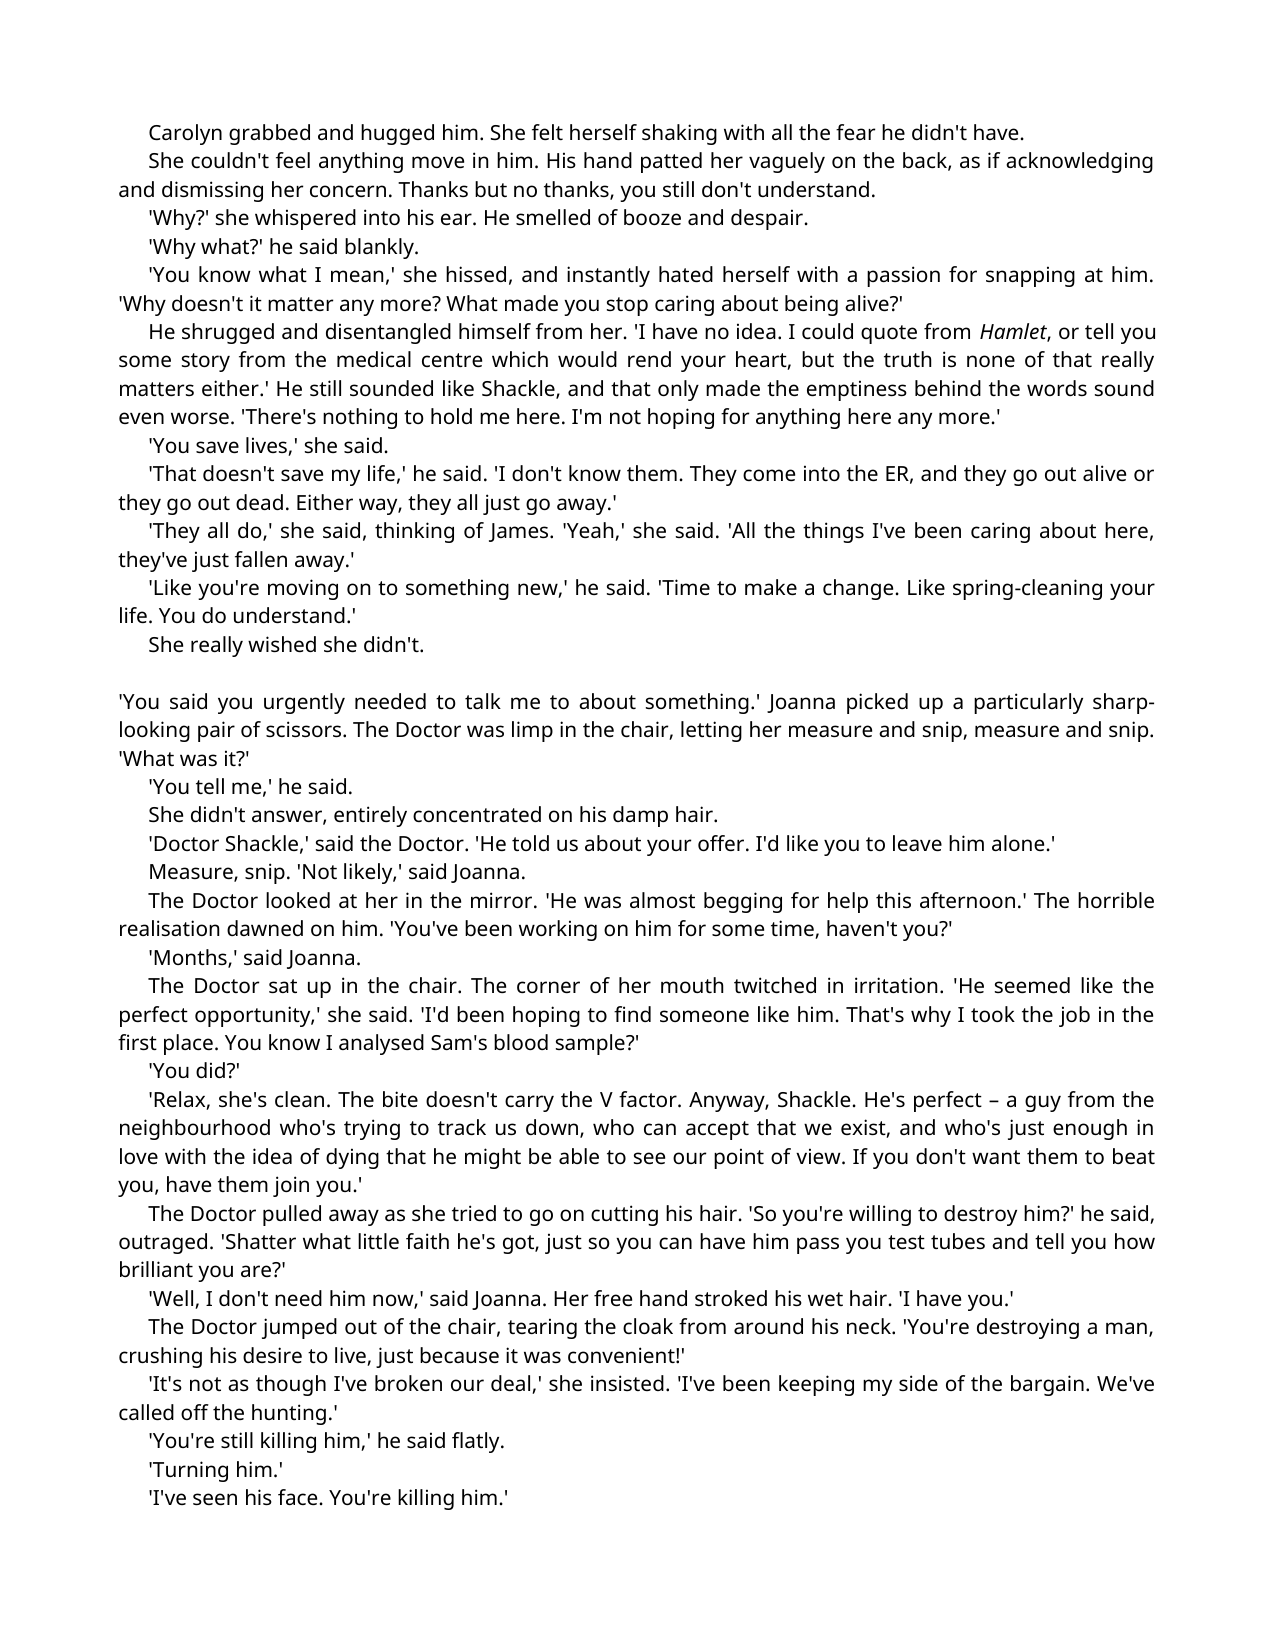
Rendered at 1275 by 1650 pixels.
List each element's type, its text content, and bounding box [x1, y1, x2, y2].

text 'Why?' she whispered into his ear. He smelled of booze and despair. [118, 203, 1157, 232]
text 'You did?' [118, 1057, 1157, 1085]
text 'Well, I don't need him now,' said Joanna. Her free hand stroked his wet hair. 'I have you.' [118, 1284, 1157, 1312]
text 'You said you urgently needed to talk me to about something.' Joanna picked up a particularly sharp-looking pair of scissors. The Doctor was limp in the chair, letting her measure and snip, measure and snip. 'What was it?' [118, 687, 1157, 772]
text Measure, snip. 'Not likely,' said Joanna. [118, 857, 1157, 886]
text 'I've seen his face. You're killing him.' [118, 1483, 1157, 1512]
text 'Like you're moving on to something new,' he said. 'Time to make a change. Like spring-cleaning your life. You do understand.' [118, 573, 1157, 630]
text 'You know what I mean,' she hissed, and instantly hated herself with a passion for snapping at him. 'Why doesn't it matter any more? What made you stop caring about being alive?' [118, 260, 1157, 317]
text The Doctor jumped out of the chair, tearing the cloak from around his neck. 'You're destroying a man, crushing his desire to live, just because it was convenient!' [118, 1312, 1157, 1369]
text He shrugged and disentangled himself from her. 'I have no idea. I could quote from Hamlet, or tell you some story from the medical centre which would rend your heart, but the truth is none of that really matters either.' He still sounded like Shackle, and that only made the emptiness behind the words sound even worse. 'There's nothing to hold me here. I'm not hoping for anything here any more.' [118, 317, 1157, 431]
text 'They all do,' she said, thinking of James. 'Yeah,' she said. 'All the things I've been caring about here, they've just fallen away.' [118, 516, 1157, 573]
text 'Turning him.' [118, 1455, 1157, 1483]
text 'Doctor Shackle,' said the Doctor. 'He told us about your offer. I'd like you to leave him alone.' [118, 829, 1157, 857]
text The Doctor looked at her in the mirror. 'He was almost begging for help this afternoon.' The horrible realisation dawned on him. 'You've been working on him for some time, haven't you?' [118, 886, 1157, 943]
text She couldn't feel anything move in him. His hand patted her vaguely on the back, as if acknowledging and dismissing her concern. Thanks but no thanks, you still don't understand. [118, 147, 1157, 203]
text 'You're still killing him,' he said flatly. [118, 1426, 1157, 1455]
text 'Relax, she's clean. The bite doesn't carry the V factor. Anyway, Shackle. He's perfect – a guy from the neighbourhood who's trying to track us down, who can accept that we exist, and who's just enough in love with the idea of dying that he might be able to see our point of view. If you don't want them to beat you, have them join you.' [118, 1085, 1157, 1199]
text 'Why what?' he said blankly. [118, 232, 1157, 260]
text 'It's not as though I've broken our deal,' she insisted. 'I've been keeping my side of the bargain. We've called off the hunting.' [118, 1369, 1157, 1426]
text She really wished she didn't. [118, 630, 1157, 658]
text Carolyn grabbed and hugged him. She felt herself shaking with all the fear he didn't have. [118, 118, 1157, 147]
text 'Months,' said Joanna. [118, 943, 1157, 971]
text The Doctor pulled away as she tried to go on cutting his hair. 'So you're willing to destroy him?' he said, outraged. 'Shatter what little faith he's got, just so you can have him pass you test tubes and tell you how brilliant you are?' [118, 1199, 1157, 1284]
text 'You save lives,' she said. [118, 431, 1157, 459]
text The Doctor sat up in the chair. The corner of her mouth twitched in irritation. 'He seemed like the perfect opportunity,' she said. 'I'd been hoping to find someone like him. That's why I took the job in the first place. You know I analysed Sam's blood sample?' [118, 971, 1157, 1057]
text 'You tell me,' he said. [118, 772, 1157, 801]
text 'That doesn't save my life,' he said. 'I don't know them. They come into the ER, and they go out alive or they go out dead. Either way, they all just go away.' [118, 459, 1157, 516]
text She didn't answer, entirely concentrated on his damp hair. [118, 801, 1157, 829]
